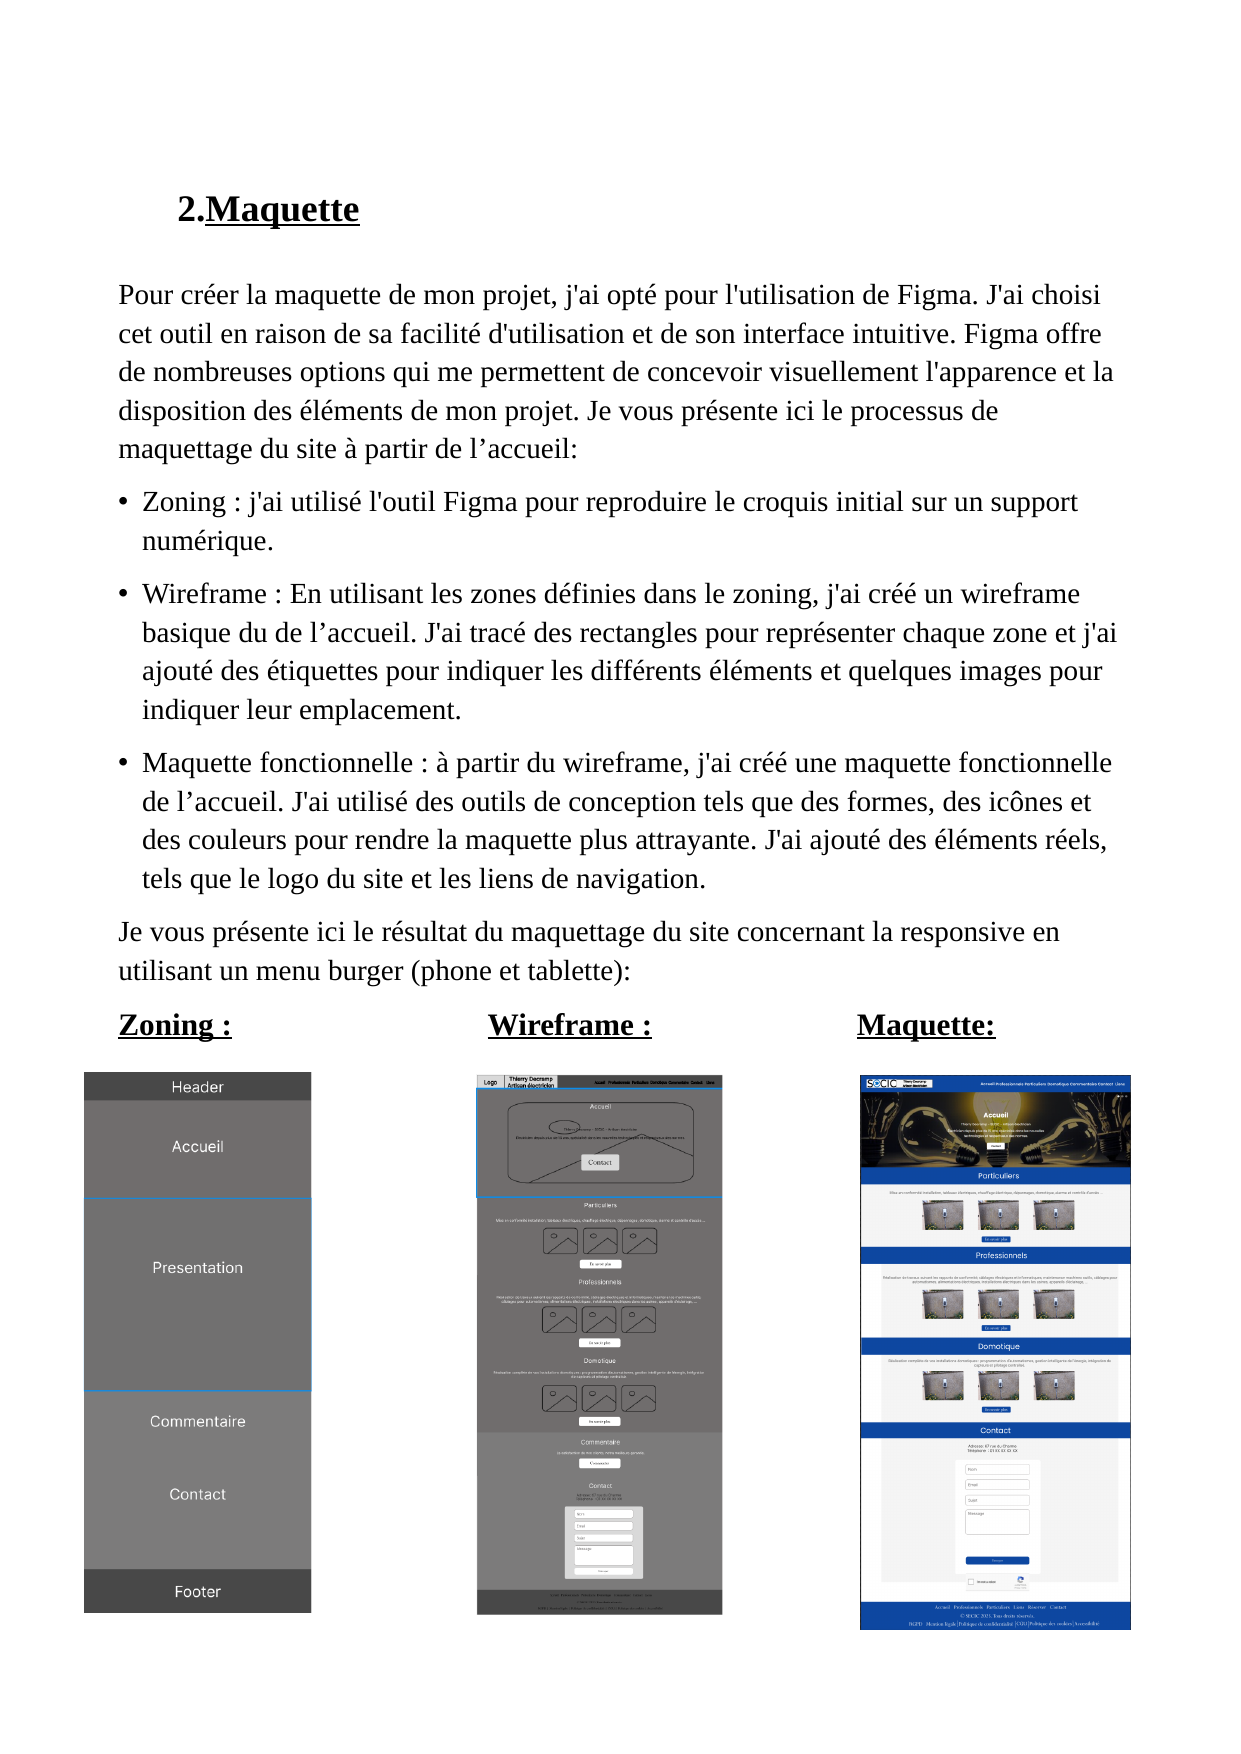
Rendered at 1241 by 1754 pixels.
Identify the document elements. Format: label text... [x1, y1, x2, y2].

picture [860, 1075, 1131, 1630]
picture [476, 1074, 723, 1615]
subtitle 2.Maquette [148, 187, 1122, 230]
list Wireframe : En utilisant les zones définies dans le zoning, j'ai créé un wireframe basique du de l’accueil. J'ai tracé des rectangles pour représenter chaque zone et j'ai ajouté des étiquettes pour indiquer les différents éléments et quelques images pour indiquer leur emplacement. [118, 576, 1122, 726]
list Maquette fonctionnelle : à partir du wireframe, j'ai créé une maquette fonctionnelle de l’accueil. J'ai utilisé des outils de conception tels que des formes, des icônes et des couleurs pour rendre la maquette plus attrayante. J'ai ajouté des éléments réels, tels que le logo du site et les liens de navigation. [118, 745, 1122, 894]
picture [83, 1072, 312, 1613]
text Zoning : Wireframe : Maquette: [118, 1006, 1122, 1042]
text Pour créer la maquette de mon projet, j'ai opté pour l'utilisation de Figma. J'ai choisi cet outil en raison de sa facilité d'utilisation et de son interface intuitive. Figma offre de nombreuses options qui me permettent de concevoir visuellement l'apparence et la disposition des éléments de mon projet. Je vous présente ici le processus de maquettage du site à partir de l’accueil: [118, 277, 1122, 465]
list Zoning : j'ai utilisé l'outil Figma pour reproduire le croquis initial sur un support numérique. [118, 484, 1122, 557]
text Je vous présente ici le résultat du maquettage du site concernant la responsive en utilisant un menu burger (phone et tablette): [118, 914, 1122, 986]
